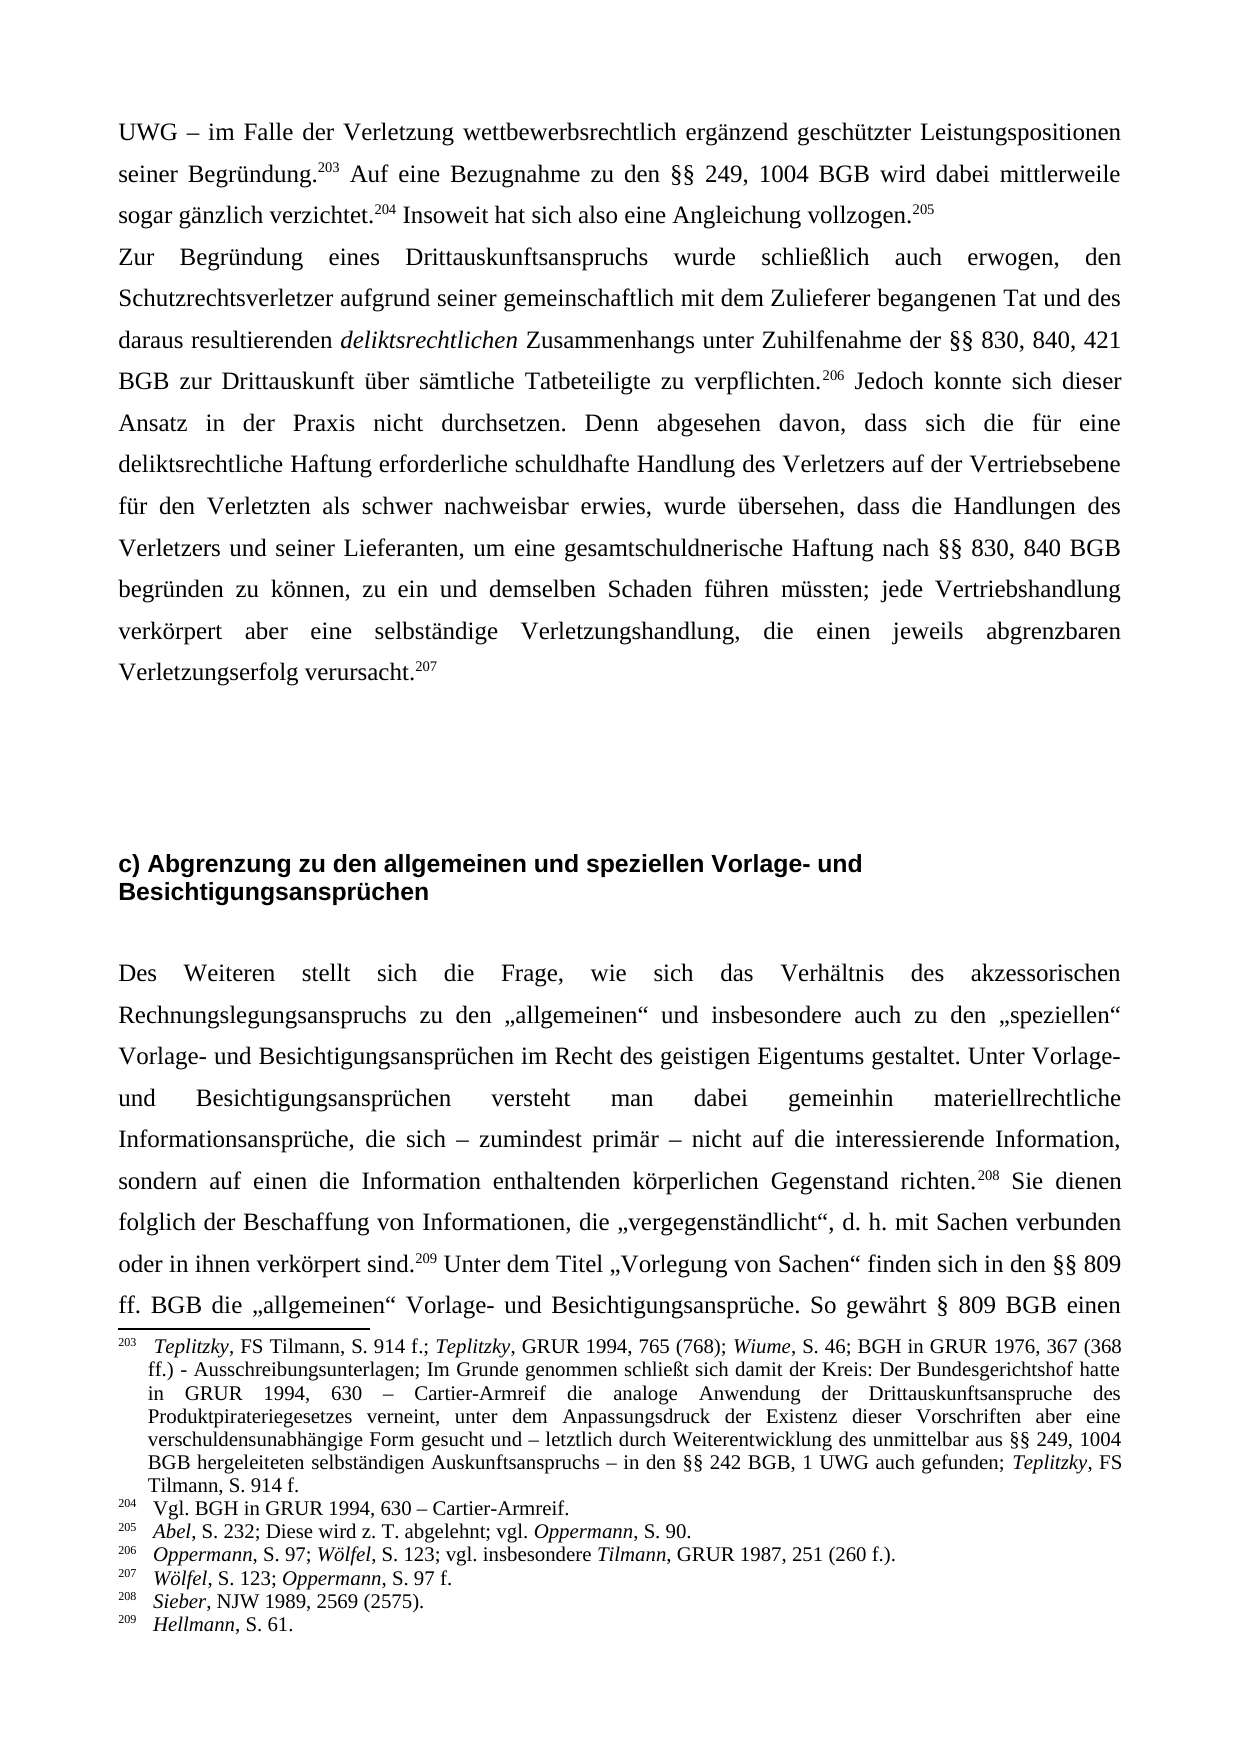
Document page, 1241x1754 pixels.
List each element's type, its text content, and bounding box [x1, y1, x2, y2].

text Wölfel, S. 123; Oppermann, S. 97 f. [118, 1566, 1122, 1589]
text Des Weiteren stellt sich die Frage, wie sich das Verhältnis des akzessorischen Rechnungslegungsanspruchs zu den „allgemeinen“ und insbesondere auch zu den „speziellen“ Vorlage- und Besichtigungsansprüchen im Recht des geistigen Eigentums gestaltet. Unter Vorlage- und Besichtigungsansprüchen versteht man dabei gemeinhin materiellrechtliche Informationsansprüche, die sich – zumindest primär – nicht auf die interessierende Information, sondern auf einen die Information enthaltenden körperlichen Gegenstand richten. Sie dienen folglich der Beschaffung von Informationen, die „vergegenständlicht“, d. h. mit Sachen verbunden oder in ihnen verkörpert sind. Unter dem Titel „Vorlegung von Sachen“ finden sich in den §§ 809 ff. BGB die „allgemeinen“ Vorlage- und Besichtigungsansprüche. So gewährt § 809 BGB einen [118, 959, 1122, 1319]
text Oppermann, S. 97; Wölfel, S. 123; vgl. insbesondere Tilmann, GRUR 1987, 251 (260 f.). [118, 1543, 1122, 1566]
text Teplitzky, FS Tilmann, S. 914 f.; Teplitzky, GRUR 1994, 765 (768); Wiume, S. 46; BGH in GRUR 1976, 367 (368 ff.) - Ausschreibungsunterlagen; Im Grunde genommen schließt sich damit der Kreis: Der Bundesgerichtshof hatte in GRUR 1994, 630 – Cartier-Armreif die analoge Anwendung der Drittauskunftsanspruche des Produktpirateriegesetzes verneint, unter dem Anpassungsdruck der Existenz dieser Vorschriften aber eine verschuldensunabhängige Form gesucht und – letztlich durch Weiterentwicklung des unmittelbar aus §§ 249, 1004 BGB hergeleiteten selbständigen Auskunftsanspruchs – in den §§ 242 BGB, 1 UWG auch gefunden; Teplitzky, FS Tilmann, S. 914 f. [118, 1335, 1122, 1497]
subtitle c) Abgrenzung zu den allgemeinen und speziellen Vorlage- und Besichtigungsansprüchen [118, 850, 1122, 905]
text Vgl. BGH in GRUR 1994, 630 – Cartier-Armreif. [118, 1497, 1122, 1520]
text Zur Begründung eines Drittauskunftsanspruchs wurde schließlich auch erwogen, den Schutzrechtsverletzer aufgrund seiner gemeinschaftlich mit dem Zulieferer begangenen Tat und des daraus resultierenden deliktsrechtlichen Zusammenhangs unter Zuhilfenahme der §§ 830, 840, 421 BGB zur Drittauskunft über sämtliche Tatbeteiligte zu verpflichten. Jedoch konnte sich dieser Ansatz in der Praxis nicht durchsetzen. Denn abgesehen davon, dass sich die für eine deliktsrechtliche Haftung erforderliche schuldhafte Handlung des Verletzers auf der Vertriebsebene für den Verletzten als schwer nachweisbar erwies, wurde übersehen, dass die Handlungen des Verletzers und seiner Lieferanten, um eine gesamtschuldnerische Haftung nach §§ 830, 840 BGB begründen zu können, zu ein und demselben Schaden führen müssten; jede Vertriebshandlung verkörpert aber eine selbständige Verletzungshandlung, die einen jeweils abgrenzbaren Verletzungserfolg verursacht. [118, 243, 1122, 686]
text Sieber, NJW 1989, 2569 (2575). [118, 1589, 1122, 1613]
text UWG – im Falle der Verletzung wettbewerbsrechtlich ergänzend geschützter Leistungspositionen seiner Begründung. Auf eine Bezugnahme zu den §§ 249, 1004 BGB wird dabei mittlerweile sogar gänzlich verzichtet. Insoweit hat sich also eine Angleichung vollzogen. [118, 118, 1122, 229]
text Hellmann, S. 61. [118, 1613, 1122, 1636]
text Abel, S. 232; Diese wird z. T. abgelehnt; vgl. Oppermann, S. 90. [118, 1520, 1122, 1543]
